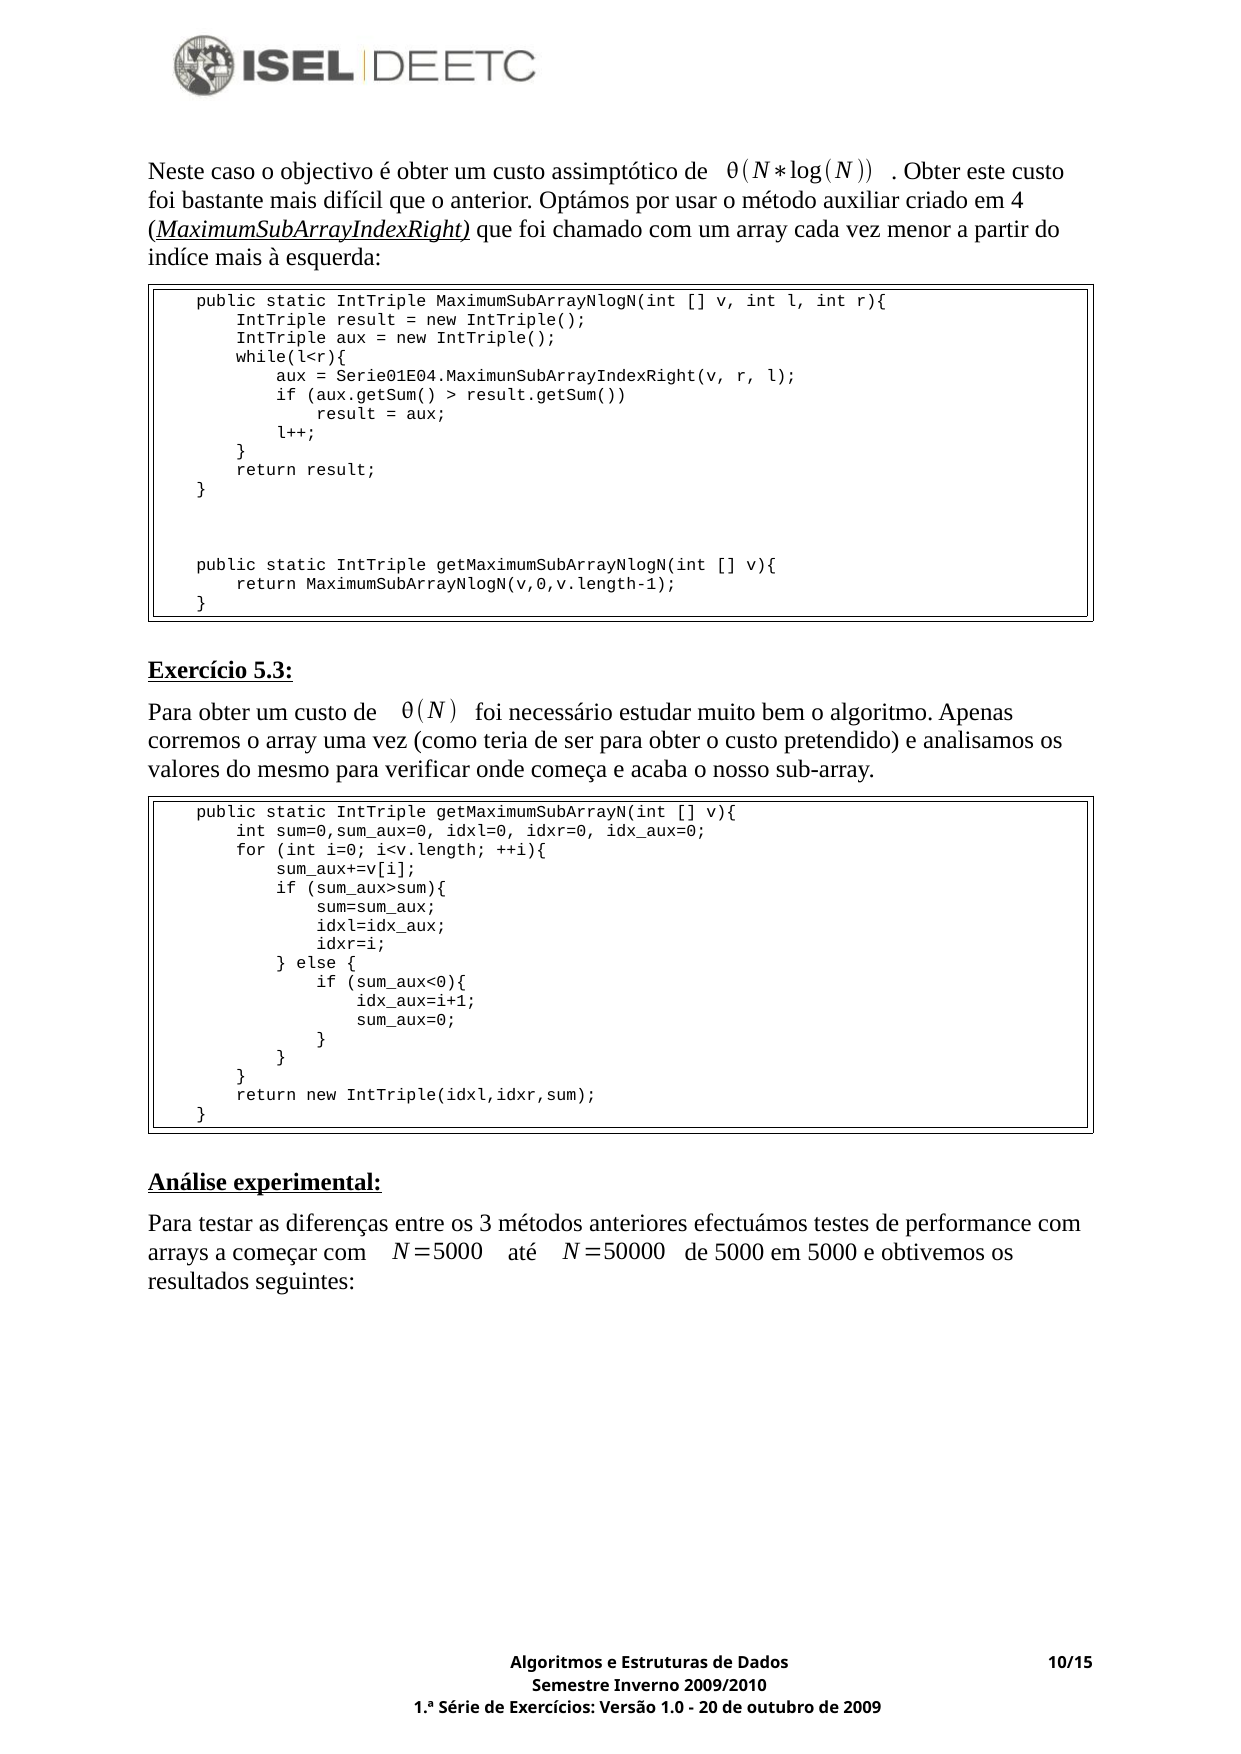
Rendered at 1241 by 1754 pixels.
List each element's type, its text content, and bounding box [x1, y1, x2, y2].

text [149, 472, 153, 499]
text idxr=i; [154, 927, 1087, 946]
text while(l<r){ [154, 340, 1087, 359]
text [1088, 1041, 1093, 1059]
text aux = Serie01E04.MaximunSubArrayIndexRight(v, r, l); [154, 359, 1087, 378]
text sum_aux=0; [154, 1003, 1087, 1022]
text } else { [154, 946, 1087, 965]
text idxl=idx_aux; [154, 909, 1087, 927]
text } [149, 586, 1093, 621]
text [1088, 1059, 1093, 1078]
picture [164, 20, 566, 121]
text if (aux.getSum() > result.getSum()) [154, 378, 1087, 397]
text IntTriple aux = new IntTriple(); [154, 321, 1087, 340]
text return MaximumSubArrayNlogN(v,0,v.length-1); [154, 567, 1087, 586]
text return new IntTriple(idxl,idxr,sum); [154, 1078, 1087, 1097]
text return result; [154, 453, 1087, 472]
text IntTriple result = new IntTriple(); [154, 303, 1087, 321]
text } [149, 1097, 1093, 1133]
text } [154, 1022, 1087, 1041]
text if (sum_aux>sum){ [154, 871, 1087, 890]
text [1088, 416, 1093, 434]
text int sum=0,sum_aux=0, idxl=0, idxr=0, idx_aux=0; [154, 814, 1087, 833]
text [1088, 1022, 1093, 1041]
text } [154, 434, 1087, 453]
text [1088, 434, 1093, 453]
text public static IntTriple getMaximumSubArrayNlogN(int [] v){ [154, 548, 1087, 567]
text sum_aux+=v[i]; [154, 852, 1087, 871]
text Para obter um custo de foi necessário estudar muito bem o algoritmo. Apenas corremos o array uma vez (como teria de ser para obter o custo pretendido) e analisamos os valores do mesmo para verificar onde começa e acaba o nosso sub-array. [148, 697, 1093, 783]
text Neste caso o objectivo é obter um custo assimptótico de. Obter este custo foi bastante mais difícil que o anterior. Optámos por usar o método auxiliar criado em 4 (MaximumSubArrayIndexRight) que foi chamado com um array cada vez menor a partir do indíce mais à esquerda: [148, 156, 1093, 271]
text public static IntTriple getMaximumSubArrayN(int [] v){ [149, 797, 1093, 814]
text [149, 1022, 153, 1041]
text [1088, 472, 1093, 499]
text if (sum_aux<0){ [154, 965, 1087, 984]
text sum=sum_aux; [154, 890, 1087, 909]
text for (int i=0; i<v.length; ++i){ [154, 833, 1087, 852]
text idx_aux=i+1; [154, 984, 1087, 1003]
text } [154, 1059, 1087, 1078]
text [149, 1059, 153, 1078]
text } [154, 1041, 1087, 1059]
text result = aux; [154, 397, 1087, 416]
text l++; [154, 416, 1087, 434]
text [149, 434, 153, 453]
text public static IntTriple MaximumSubArrayNlogN(int [] v, int l, int r){ [149, 285, 1093, 303]
text Análise experimental: [148, 1167, 1093, 1196]
text Exercício 5.3: [148, 656, 1093, 684]
text [149, 1041, 153, 1059]
text Para testar as diferenças entre os 3 métodos anteriores efectuámos testes de performance com arrays a começar com até de 5000 em 5000 e obtivemos os resultados seguintes: [148, 1208, 1093, 1294]
text } [154, 472, 1087, 499]
